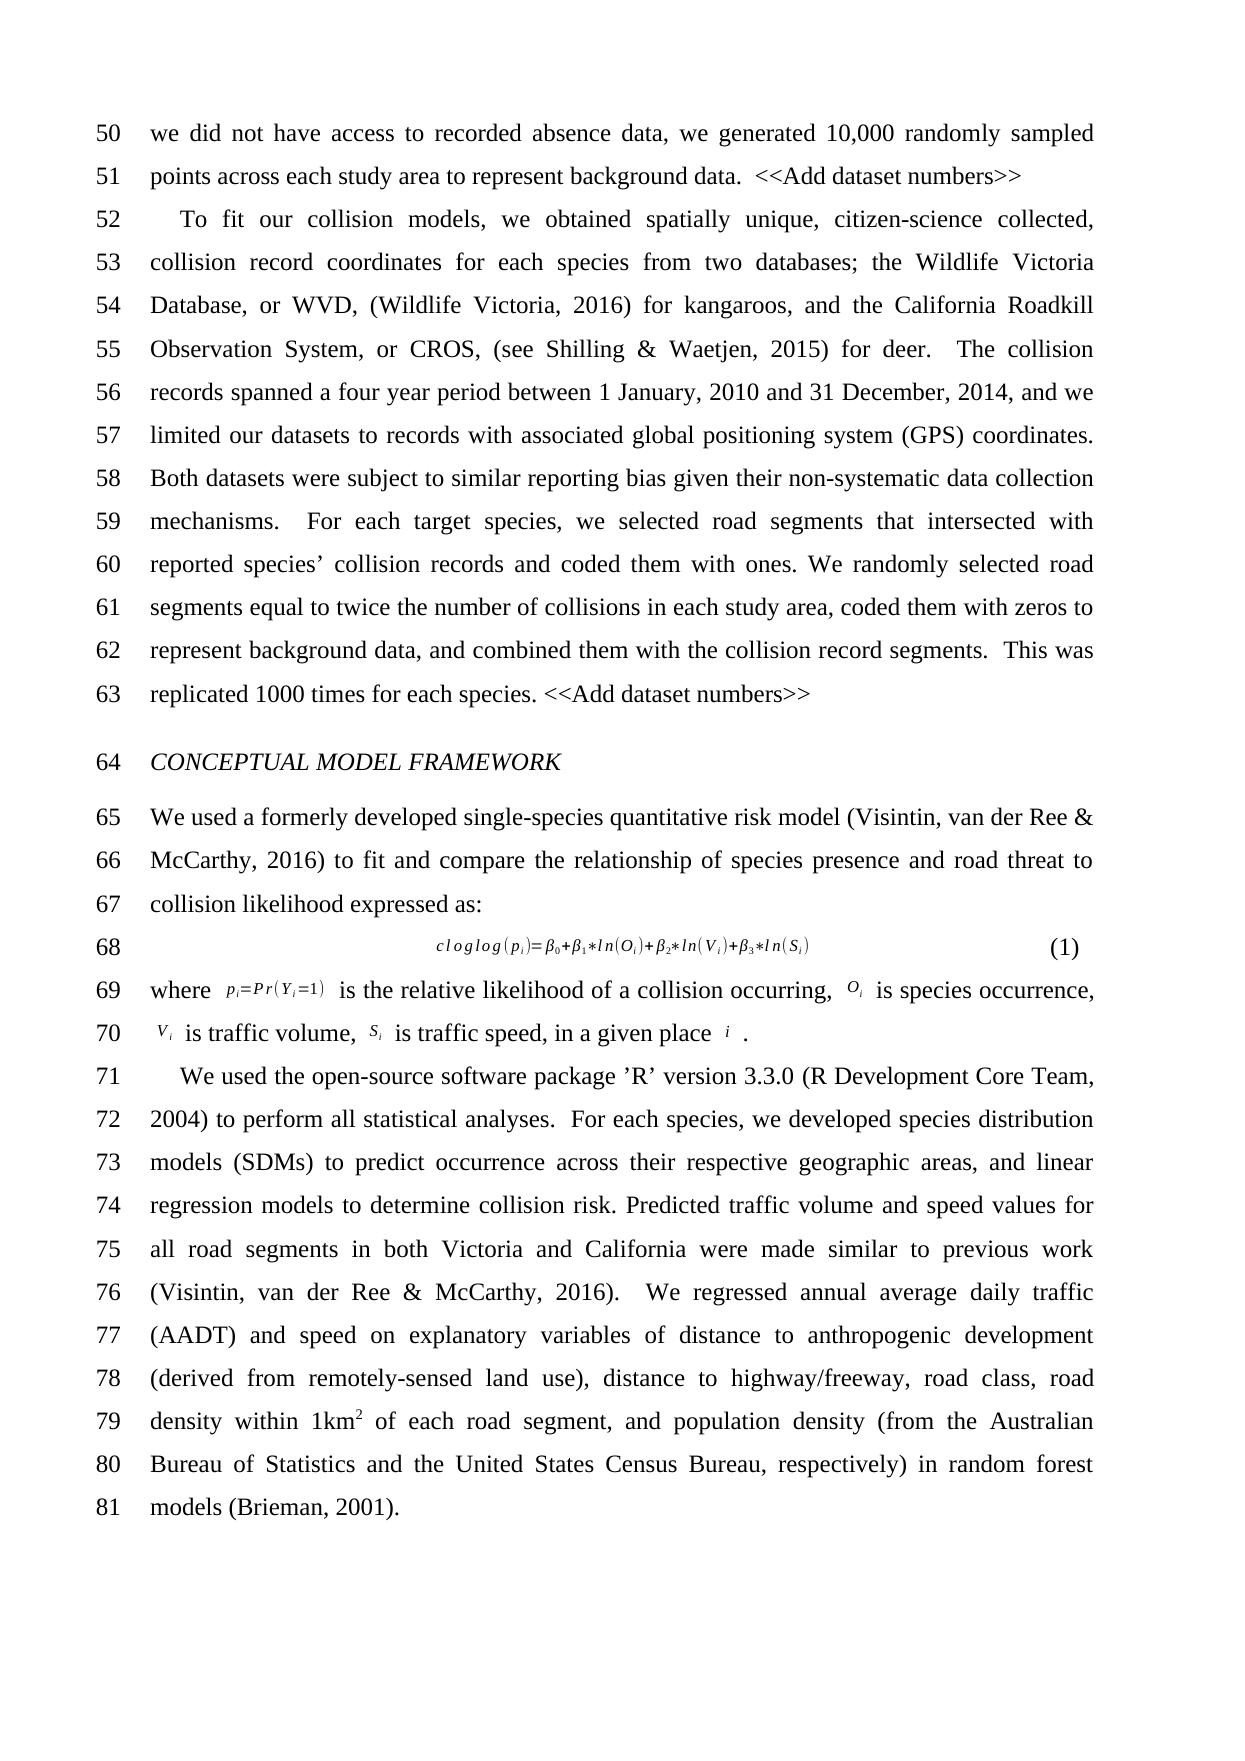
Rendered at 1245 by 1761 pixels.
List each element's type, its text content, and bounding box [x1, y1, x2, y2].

text (1) [150, 932, 1095, 961]
subtitle CONCEPTUAL MODEL FRAMEWORK [150, 747, 1095, 776]
text where is the relative likelihood of a collision occurring, is species occurrence, is traffic volume, is traffic speed, in a given place . [150, 975, 1095, 1047]
text We used the open-source software package ’R’ version 3.3.0 (R Development Core Team, 2004) to perform all statistical analyses. For each species, we developed species distribution models (SDMs) to predict occurrence across their respective geographic areas, and linear regression models to determine collision risk. Predicted traffic volume and speed values for all road segments in both Victoria and California were made similar to previous work (Visintin, van der Ree & McCarthy, 2016). We regressed annual average daily traffic (AADT) and speed on explanatory variables of distance to anthropogenic development (derived from remotely-sensed land use), distance to highway/freeway, road class, road density within 1km2 of each road segment, and population density (from the Australian Bureau of Statistics and the United States Census Bureau, respectively) in random forest models (Brieman, 2001). [150, 1061, 1095, 1521]
text We used a formerly developed single-species quantitative risk model (Visintin, van der Ree & McCarthy, 2016) to fit and compare the relationship of species presence and road threat to collision likelihood expressed as: [150, 802, 1095, 917]
text To fit our collision models, we obtained spatially unique, citizen-science collected, collision record coordinates for each species from two databases; the Wildlife Victoria Database, or WVD, (Wildlife Victoria, 2016) for kangaroos, and the California Roadkill Observation System, or CROS, (see Shilling & Waetjen, 2015) for deer. The collision records spanned a four year period between 1 January, 2010 and 31 December, 2014, and we limited our datasets to records with associated global positioning system (GPS) coordinates. Both datasets were subject to similar reporting bias given their non-systematic data collection mechanisms. For each target species, we selected road segments that intersected with reported species’ collision records and coded them with ones. We randomly selected road segments equal to twice the number of collisions in each study area, coded them with zeros to represent background data, and combined them with the collision record segments. This was replicated 1000 times for each species. <<Add dataset numbers>> [150, 204, 1095, 707]
text we did not have access to recorded absence data, we generated 10,000 randomly sampled points across each study area to represent background data. <<Add dataset numbers>> [150, 118, 1095, 190]
